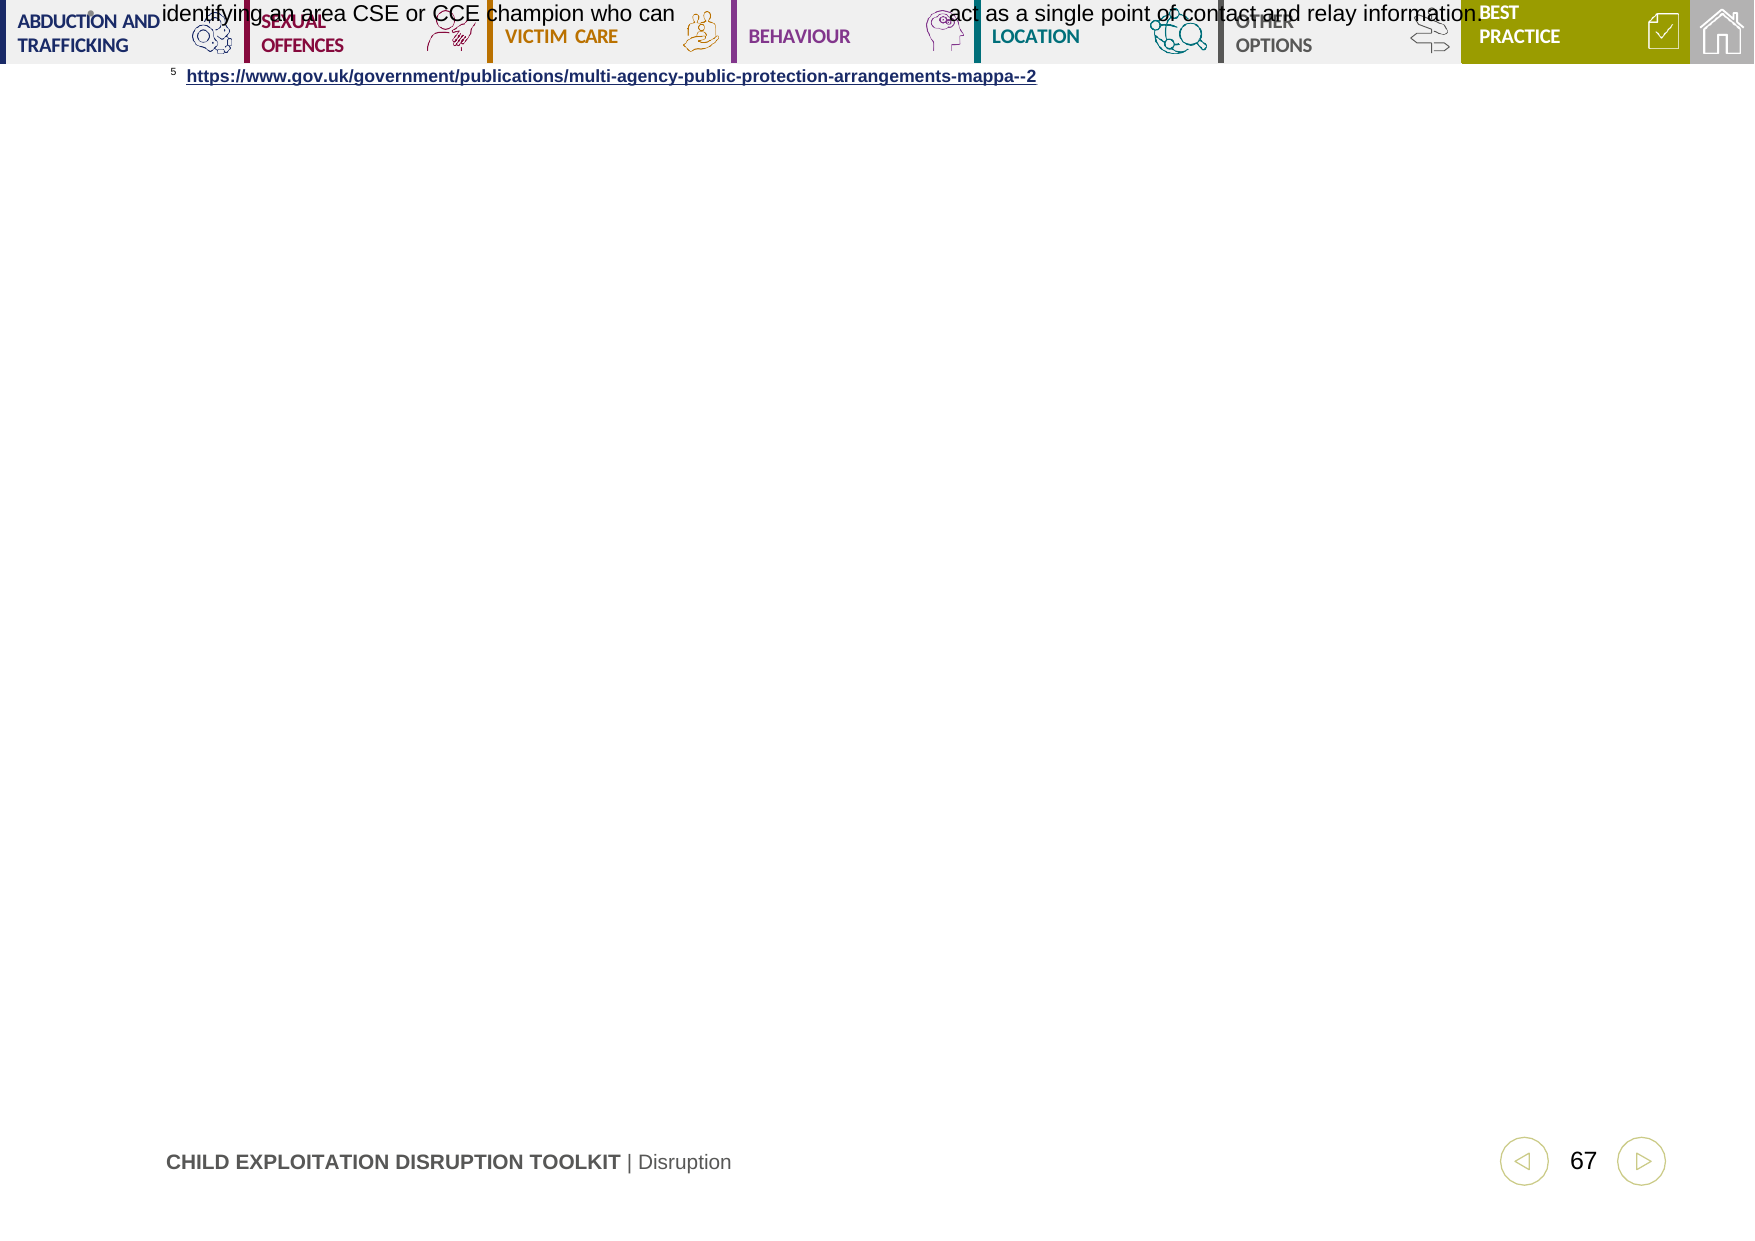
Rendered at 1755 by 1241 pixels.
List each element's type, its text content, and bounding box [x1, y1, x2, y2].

text 5 https://www.gov.uk/government/publications/multi-agency-public-protection-arrangements-mappa--2 [170, 66, 1702, 87]
